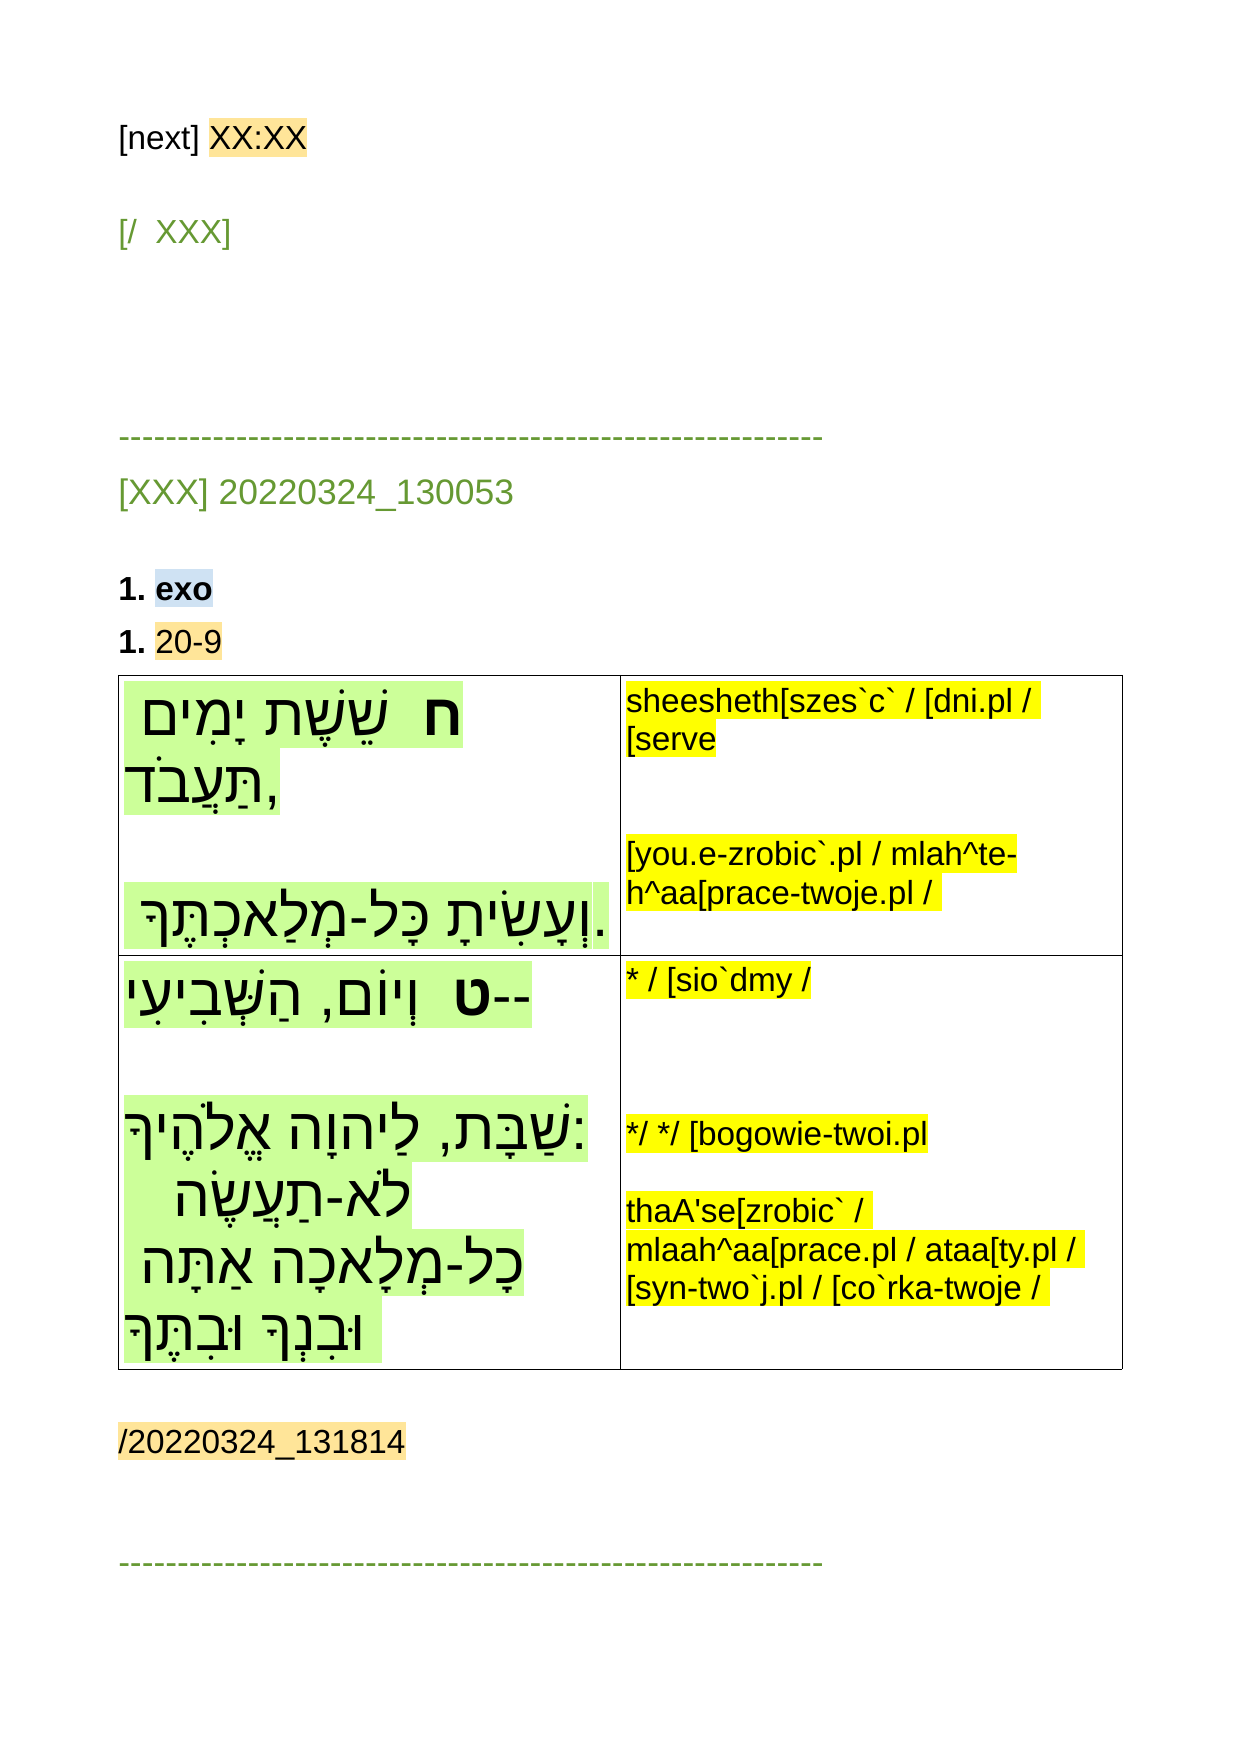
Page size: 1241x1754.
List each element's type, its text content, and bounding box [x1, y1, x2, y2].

table_cell * / [sio`dmy / */ */ [bogowie-twoi.pl thaA'se[zrobic` / mlaah^aa[prace.pl / ataa[ty.pl / [syn-two`j.pl / [co`rka-twoje / [621, 956, 1122, 1369]
table_header sheesheth[szes`c` / [dni.pl / [serve [you.e-zrobic`.pl / mlah^te-h^aa[prace-twoje.pl / [621, 676, 1122, 955]
text 1. 20-9 [118, 622, 1122, 660]
text ------------------------------------------------------------ [118, 1541, 1122, 1582]
text 1. exo [118, 569, 1122, 607]
text /20220324_131814 [118, 1422, 1122, 1460]
table_cell ט וְיוֹם, הַשְּׁבִיעִי-- שַׁבָּת, לַיהוָה אֱלֹהֶיךָ: לֹא-תַעֲשֶׂה כָל-מְלָאכָה אַתָּה וּבִנְךָ וּבִתֶּךָ [119, 956, 620, 1369]
table_header ח שֵׁשֶׁת יָמִים תַּעֲבֹד, וְעָשִׂיתָ כָּל-מְלַאכְתֶּךָ. [119, 676, 620, 955]
text [XXX] 20220324_130053 [118, 471, 1122, 512]
text [next] XX:XX [118, 118, 1122, 157]
text ------------------------------------------------------------ [118, 415, 1122, 456]
text [/ XXX] [118, 212, 1122, 251]
